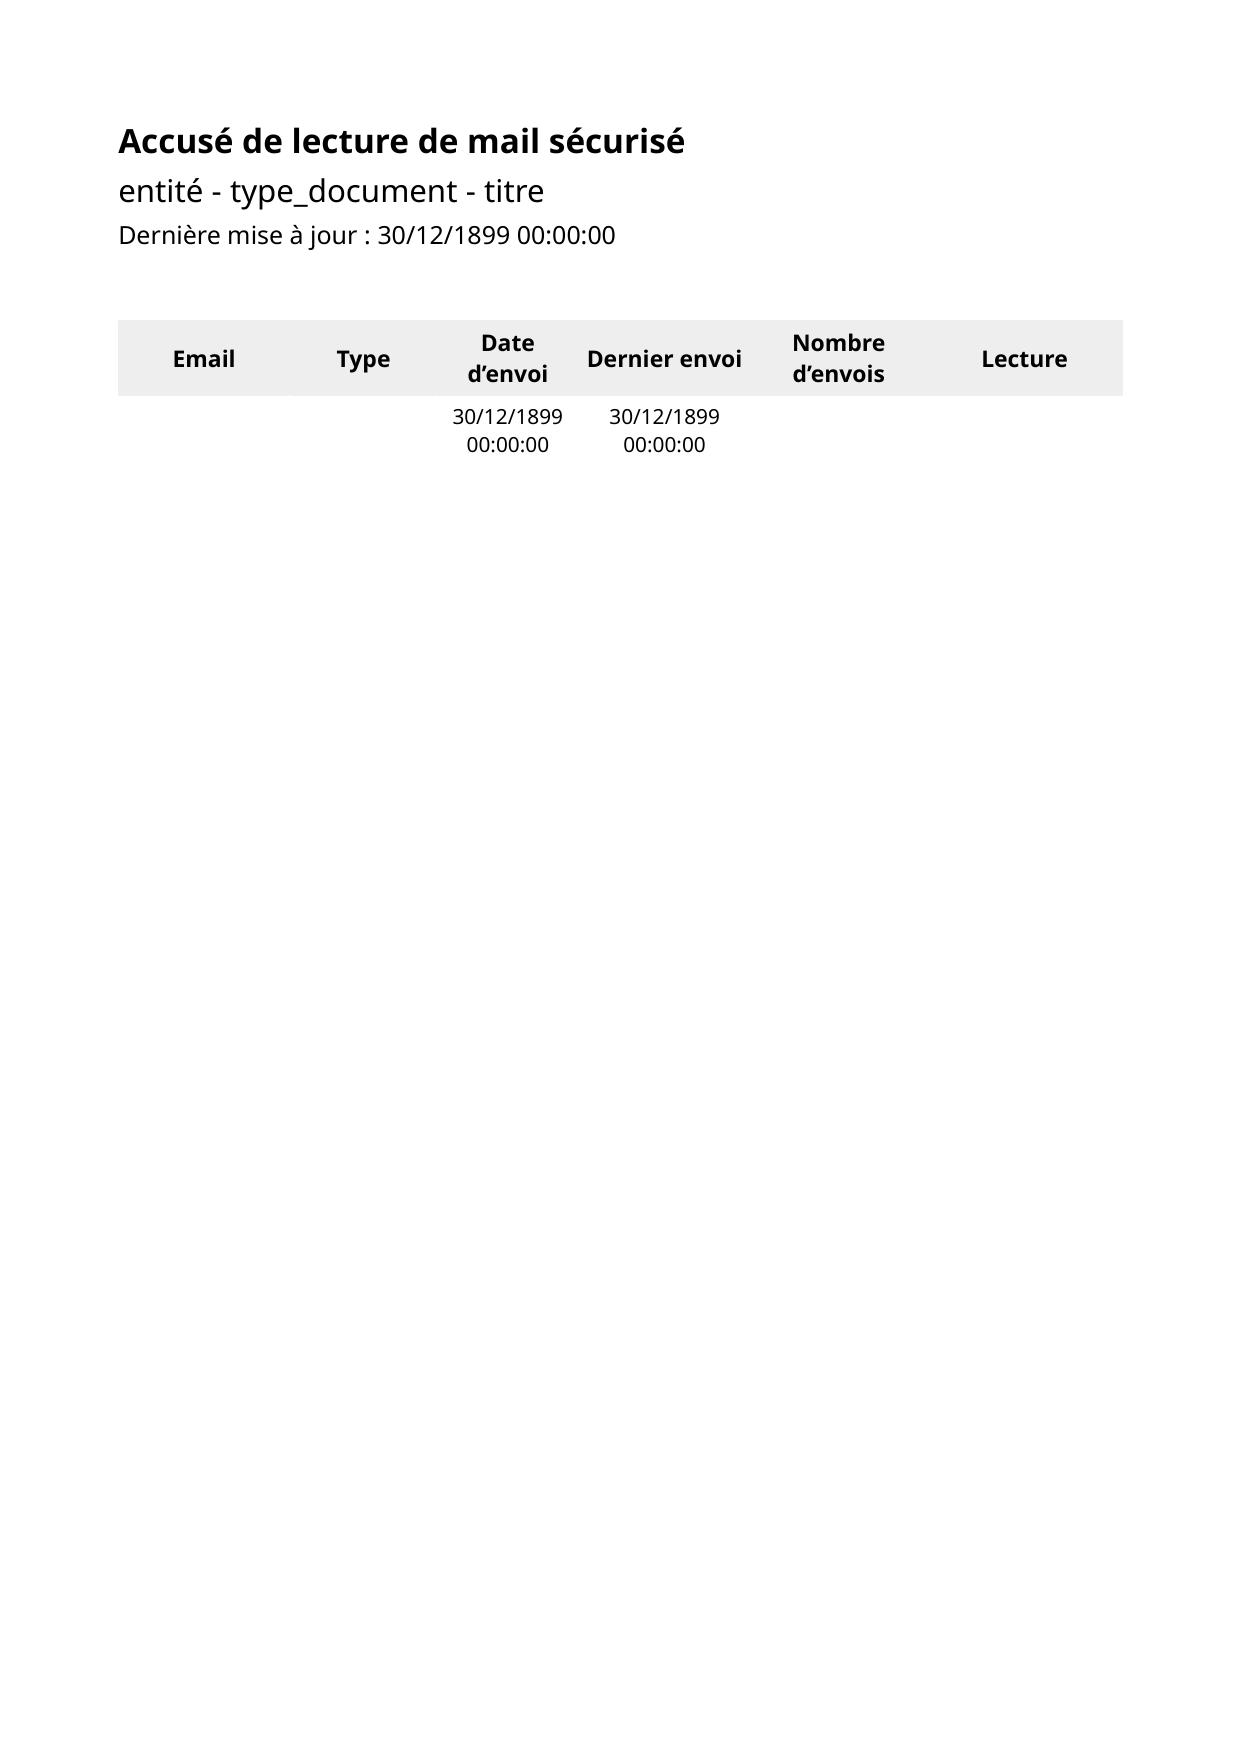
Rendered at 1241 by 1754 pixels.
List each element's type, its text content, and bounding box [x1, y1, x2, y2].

table_cell [119, 396, 289, 464]
table_header Dernier envoi [579, 321, 750, 395]
table_cell 30/12/1899 00:00:00 [437, 396, 578, 464]
table_header Nombre d’envois [751, 321, 926, 395]
table_cell 30/12/1899 00:00:00 [579, 396, 750, 464]
table_cell [291, 396, 436, 464]
table_cell [927, 396, 1122, 464]
text Accusé de lecture de mail sécurisé [118, 118, 1122, 163]
table_header Email [119, 321, 289, 395]
table_header Date d’envoi [437, 321, 578, 395]
table_header Lecture [927, 321, 1122, 395]
text entité - type_document - titre [118, 169, 1122, 212]
text Dernière mise à jour : 30/12/1899 00:00:00 [118, 218, 1122, 252]
table_cell [751, 396, 926, 464]
table_header Type [291, 321, 436, 395]
